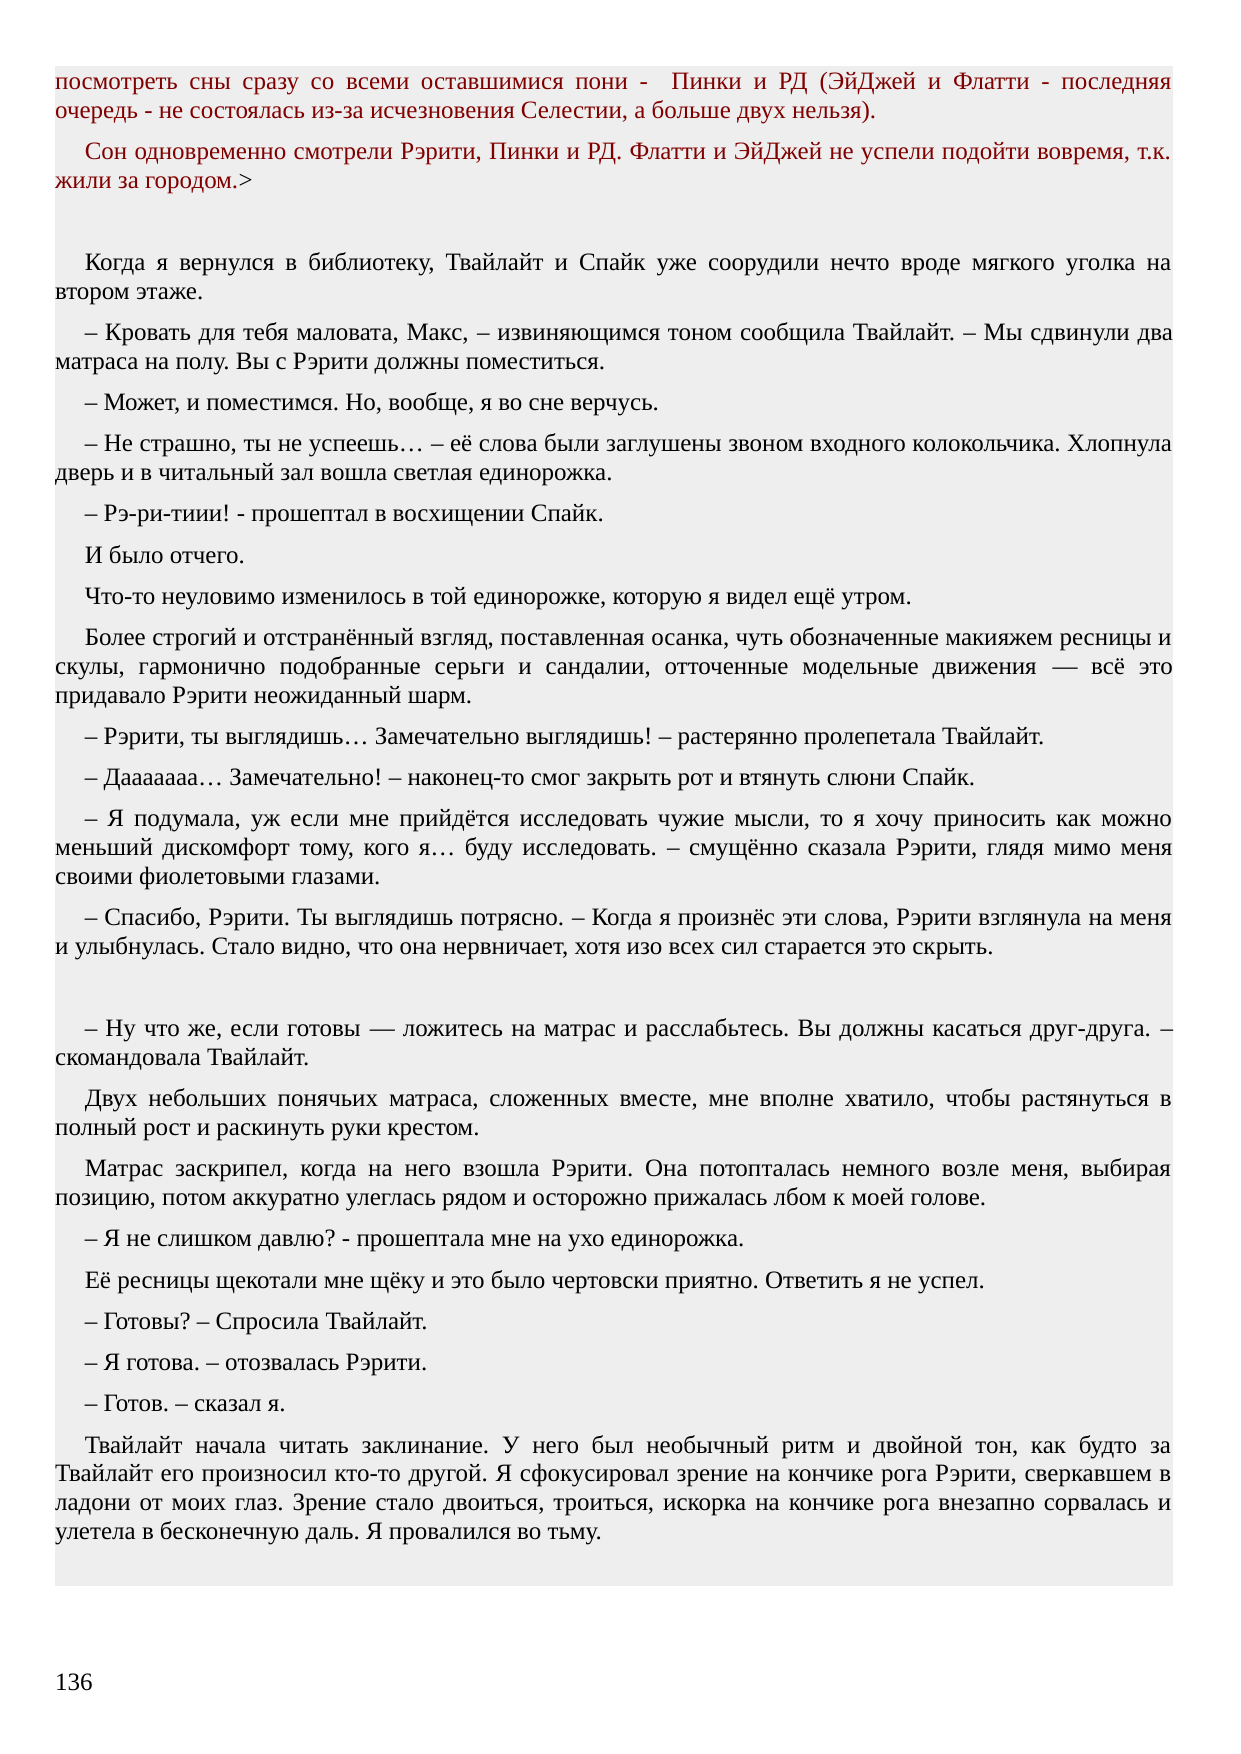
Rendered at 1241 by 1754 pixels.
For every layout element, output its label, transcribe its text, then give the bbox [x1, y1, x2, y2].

text посмотреть сны сразу со всеми оставшимися пони - Пинки и РД (ЭйДжей и Флатти - последняя очередь - не состоялась из-за исчезновения Селестии, а больше двух нельзя). [55, 66, 1173, 123]
text Сон одновременно смотрели Рэрити, Пинки и РД. Флатти и ЭйДжей не успели подойти вовремя, т.к. жили за городом.> [55, 136, 1173, 193]
text Твайлайт начала читать заклинание. У него был необычный ритм и двойной тон, как будто за Твайлайт его произносил кто-то другой. Я сфокусировал зрение на кончике рога Рэрити, сверкавшем в ладони от моих глаз. Зрение стало двоиться, троиться, искорка на кончике рога внезапно сорвалась и улетела в бесконечную даль. Я провалился во тьму. [55, 1430, 1173, 1545]
text – Кровать для тебя маловата, Макс, – извиняющимся тоном сообщила Твайлайт. – Мы сдвинули два матраса на полу. Вы с Рэрити должны поместиться. [55, 317, 1173, 375]
text – Спасибо, Рэрити. Ты выглядишь потрясно. – Когда я произнёс эти слова, Рэрити взглянула на меня и улыбнулась. Стало видно, что она нервничает, хотя изо всех сил старается это скрыть. [55, 902, 1173, 960]
text Её ресницы щекотали мне щёку и это было чертовски приятно. Ответить я не успел. [55, 1265, 1173, 1293]
text Что-то неуловимо изменилось в той единорожке, которую я видел ещё утром. [55, 581, 1173, 610]
text – Я подумала, уж если мне прийдётся исследовать чужие мысли, то я хочу приносить как можно меньший дискомфорт тому, кого я… буду исследовать. – смущённо сказала Рэрити, глядя мимо меня своими фиолетовыми глазами. [55, 803, 1173, 890]
text И было отчего. [55, 540, 1173, 568]
text – Готовы? – Спросила Твайлайт. [55, 1306, 1173, 1335]
text Матрас заскрипел, когда на него взошла Рэрити. Она потопталась немного возле меня, выбирая позицию, потом аккуратно улеглась рядом и осторожно прижалась лбом к моей голове. [55, 1153, 1173, 1211]
text – Рэрити, ты выглядишь… Замечательно выглядишь! – растерянно пролепетала Твайлайт. [55, 721, 1173, 750]
text Когда я вернулся в библиотеку, Твайлайт и Спайк уже соорудили нечто вроде мягкого уголка на втором этаже. [55, 247, 1173, 305]
text – Я не слишком давлю? - прошептала мне на ухо единорожка. [55, 1223, 1173, 1252]
text – Дааааааа… Замечательно! – наконец-то смог закрыть рот и втянуть слюни Спайк. [55, 762, 1173, 791]
text – Рэ-ри-тиии! - прошептал в восхищении Спайк. [55, 498, 1173, 527]
text – Я готова. – отозвалась Рэрити. [55, 1347, 1173, 1376]
text Более строгий и отстранённый взгляд, поставленная осанка, чуть обозначенные макияжем ресницы и скулы, гармонично подобранные серьги и сандалии, отточенные модельные движения — всё это придавало Рэрити неожиданный шарм. [55, 622, 1173, 708]
text – Может, и поместимся. Но, вообще, я во сне верчусь. [55, 387, 1173, 416]
text – Готов. – сказал я. [55, 1388, 1173, 1417]
text – Не страшно, ты не успеешь… – её слова были заглушены звоном входного колокольчика. Хлопнула дверь и в читальный зал вошла светлая единорожка. [55, 428, 1173, 486]
text Двух небольших понячьих матраса, сложенных вместе, мне вполне хватило, чтобы растянуться в полный рост и раскинуть руки крестом. [55, 1083, 1173, 1141]
text – Ну что же, если готовы — ложитесь на матрас и расслабьтесь. Вы должны касаться друг-друга. – скомандовала Твайлайт. [55, 1013, 1173, 1071]
